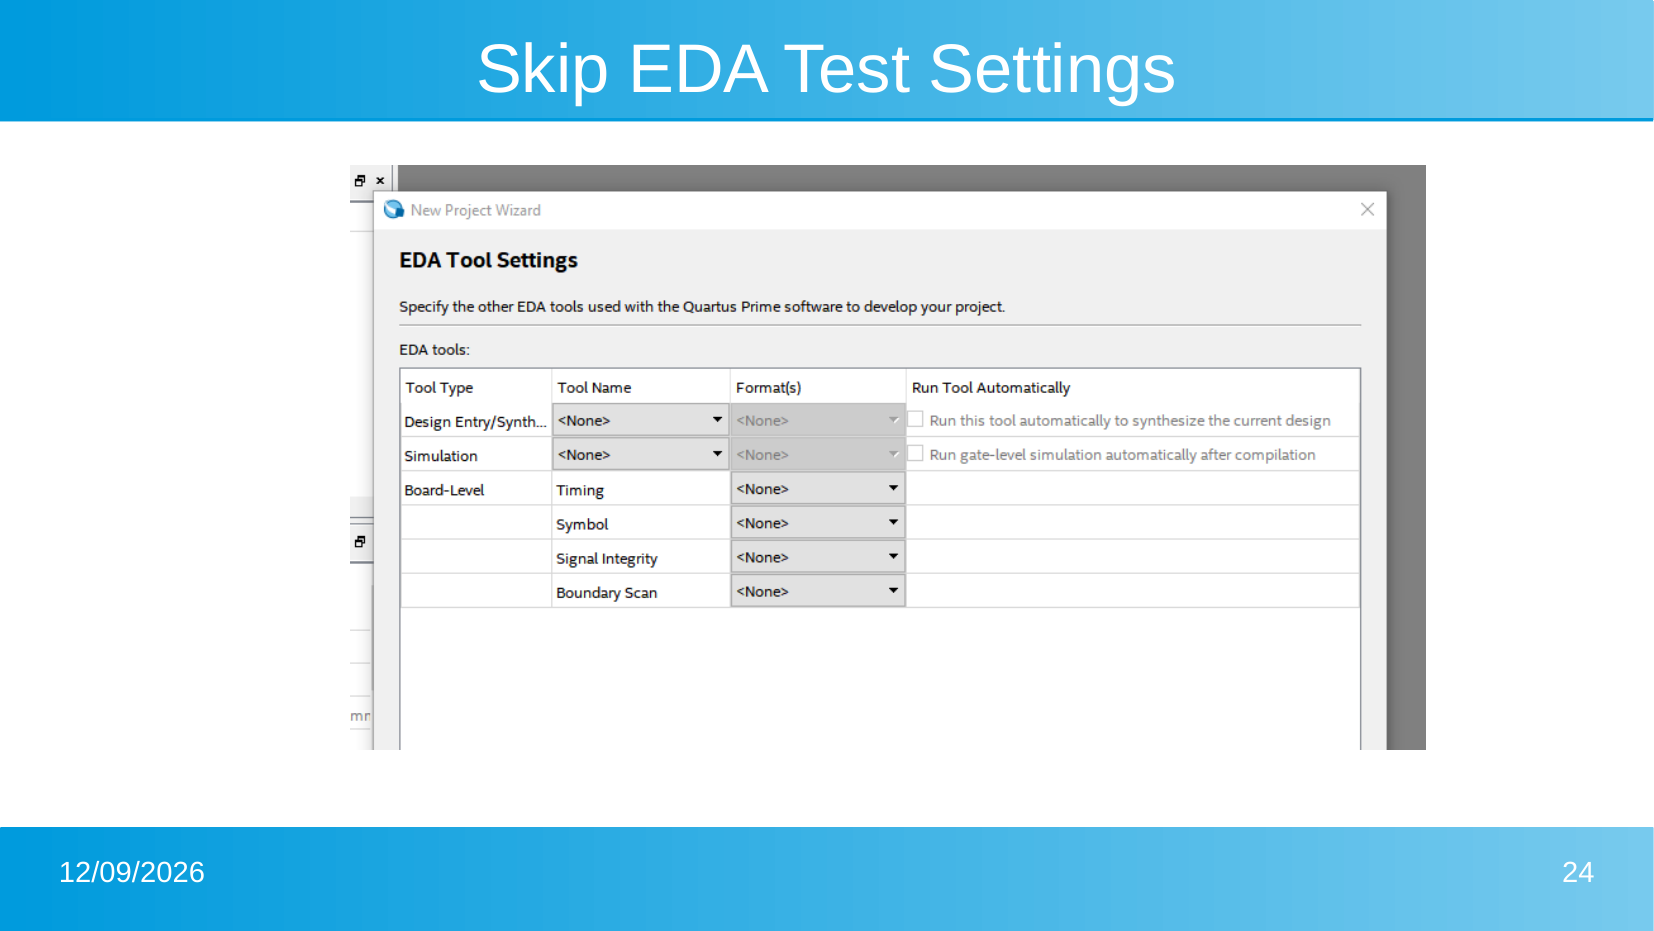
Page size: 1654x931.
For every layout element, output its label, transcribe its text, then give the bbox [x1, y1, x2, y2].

title Skip EDA Test Settings [59, 29, 1595, 108]
picture [350, 165, 1426, 751]
